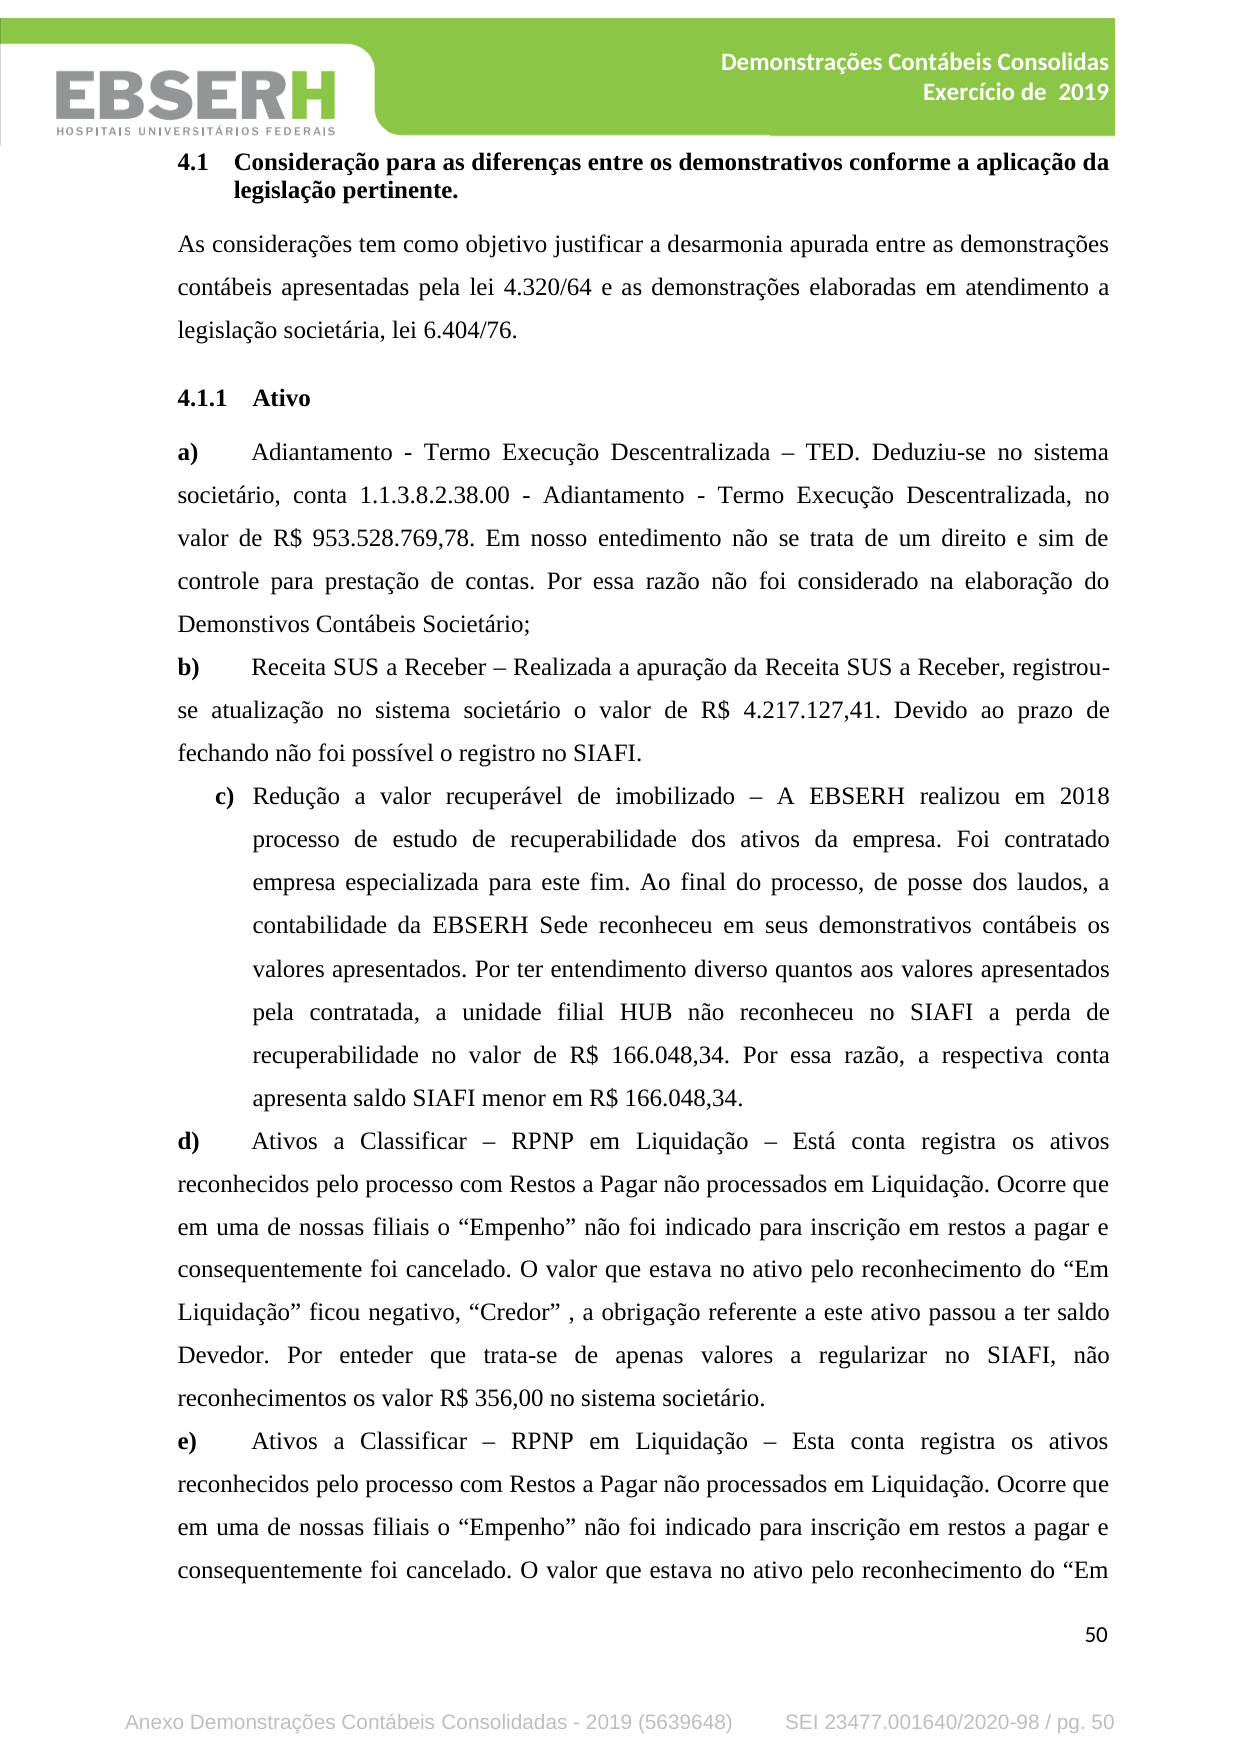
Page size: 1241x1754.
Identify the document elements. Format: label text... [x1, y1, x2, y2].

text As considerações tem como objetivo justificar a desarmonia apurada entre as demonstrações contábeis apresentadas pela lei 4.320/64 e as demonstrações elaboradas em atendimento a legislação societária, lei 6.404/76. [177, 229, 1109, 344]
text e) Ativos a Classificar – RPNP em Liquidação – Esta conta registra os ativos reconhecidos pelo processo com Restos a Pagar não processados em Liquidação. Ocorre que em uma de nossas filiais o “Empenho” não foi indicado para inscrição em restos a pagar e consequentemente foi cancelado. O valor que estava no ativo pelo reconhecimento do “Em [177, 1426, 1109, 1584]
text b) Receita SUS a Receber – Realizada a apuração da Receita SUS a Receber, registrou-se atualização no sistema societário o valor de R$ 4.217.127,41. Devido ao prazo de fechando não foi possível o registro no SIAFI. [177, 652, 1110, 767]
text d) Ativos a Classificar – RPNP em Liquidação – Está conta registra os ativos reconhecidos pelo processo com Restos a Pagar não processados em Liquidação. Ocorre que em uma de nossas filiais o “Empenho” não foi indicado para inscrição em restos a pagar e consequentemente foi cancelado. O valor que estava no ativo pelo reconhecimento do “Em Liquidação” ficou negativo, “Credor” , a obrigação referente a este ativo passou a ter saldo Devedor. Por enteder que trata-se de apenas valores a regularizar no SIAFI, não reconhecimentos os valor R$ 356,00 no sistema societário. [177, 1126, 1110, 1412]
text 4.1 Consideração para as diferenças entre os demonstrativos conforme a aplicação da legislação pertinente. [177, 147, 1113, 204]
text c) Redução a valor recuperável de imobilizado – A EBSERH realizou em 2018 processo de estudo de recuperabilidade dos ativos da empresa. Foi contratado empresa especializada para este fim. Ao final do processo, de posse dos laudos, a contabilidade da EBSERH Sede reconheceu em seus demonstrativos contábeis os valores apresentados. Por ter entendimento diverso quantos aos valores apresentados pela contratada, a unidade filial HUB não reconheceu no SIAFI a perda de recuperabilidade no valor de R$ 166.048,34. Por essa razão, a respectiva conta apresenta saldo SIAFI menor em R$ 166.048,34. [215, 781, 1110, 1112]
text a) Adiantamento - Termo Execução Descentralizada – TED. Deduziu-se no sistema [177, 437, 1154, 466]
text 50 [1084, 1620, 1154, 1648]
text 4.1.1 Ativo [177, 383, 1154, 412]
text Anexo Demonstrações Contábeis Consolidadas - 2019 (5639648) SEI 23477.001640/2020-98 / pg. 50 [125, 1709, 1154, 1733]
text societário, conta 1.1.3.8.2.38.00 - Adiantamento - Termo Execução Descentralizada, no valor de R$ 953.528.769,78. Em nosso entedimento não se trata de um direito e sim de controle para prestação de contas. Por essa razão não foi considerado na elaboração do Demonstivos Contábeis Societário; [177, 480, 1109, 637]
